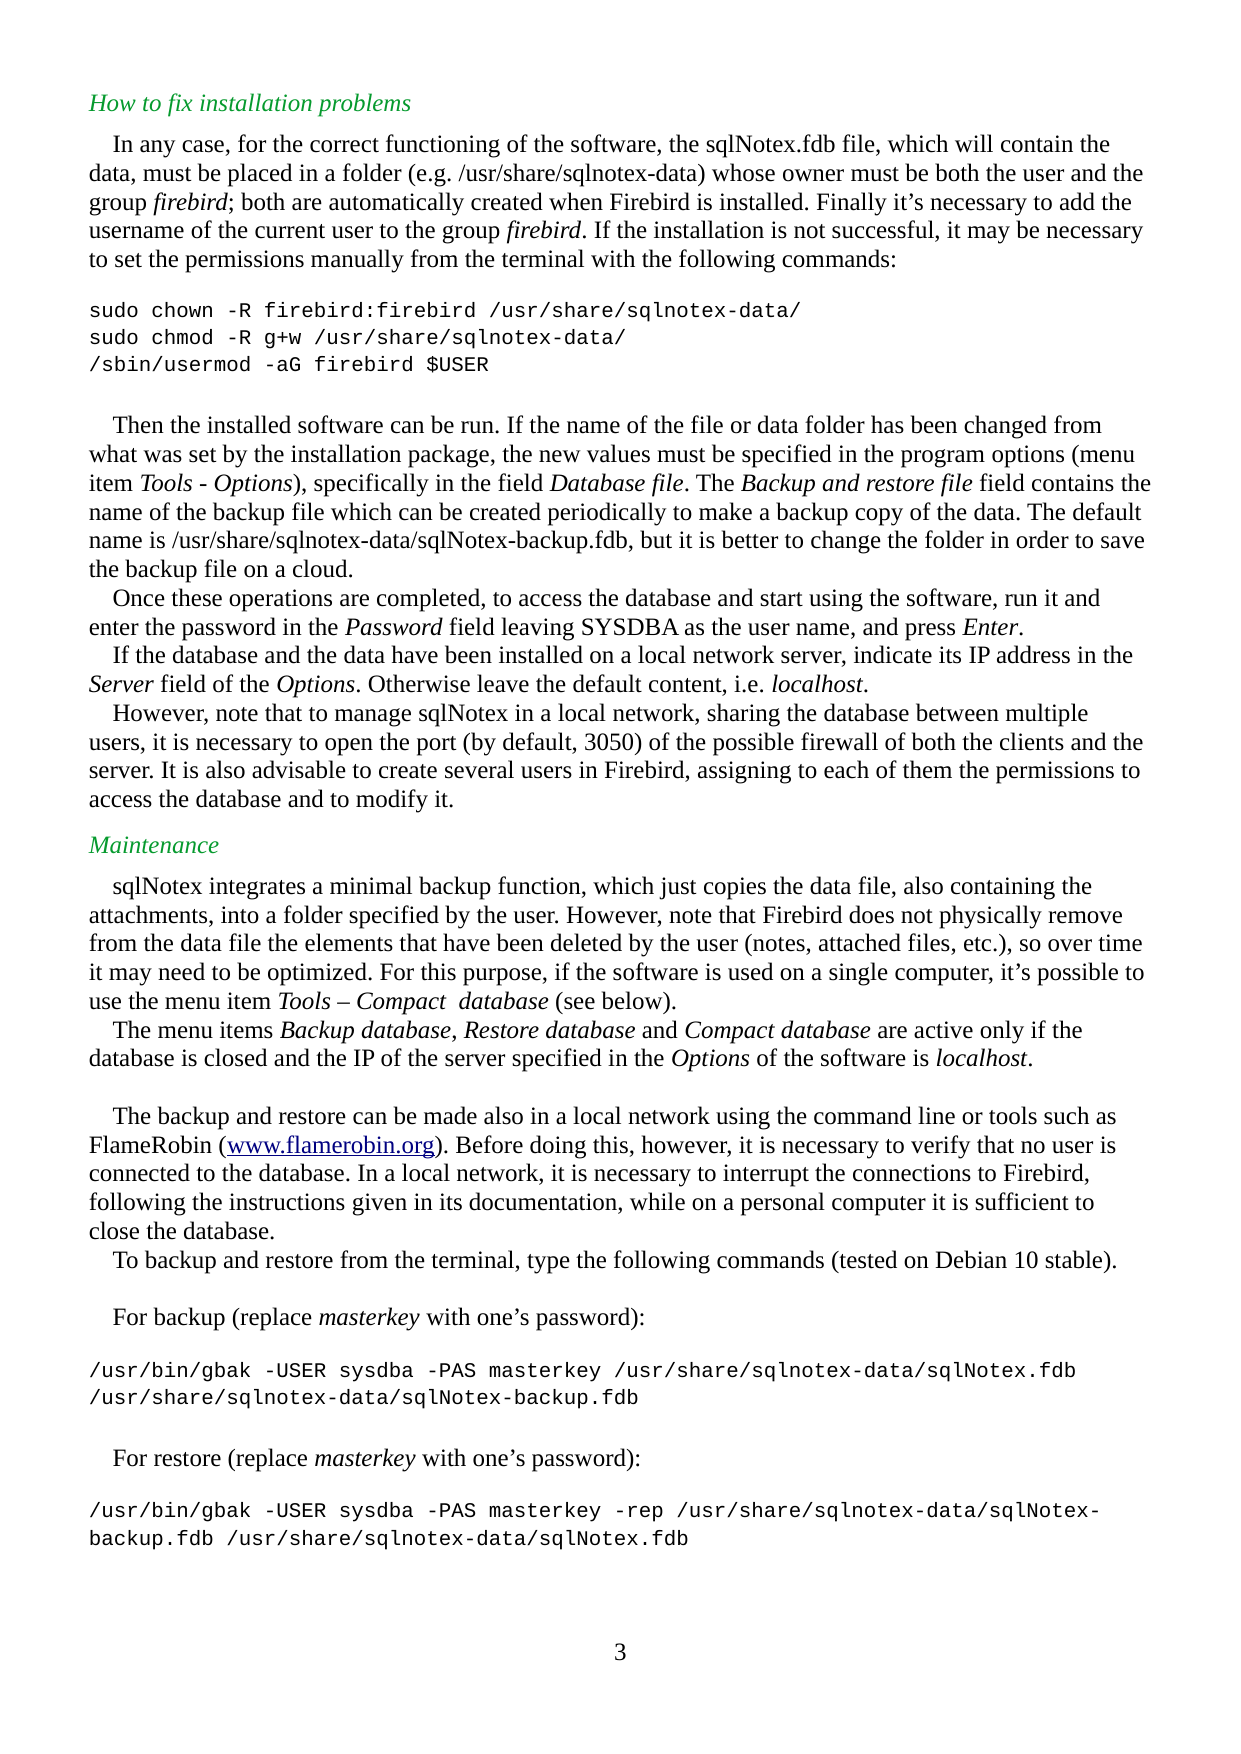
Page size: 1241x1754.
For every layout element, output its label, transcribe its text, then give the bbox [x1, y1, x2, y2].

text The menu items Backup database, Restore database and Compact database are active only if the database is closed and the IP of the server specified in the Options of the software is localhost. [88, 1015, 1152, 1072]
text /sbin/usermod -aG firebird $USER [88, 354, 1152, 378]
text /usr/bin/gbak -USER sysdba -PAS masterkey -rep /usr/share/sqlnotex-data/sqlNotex-backup.fdb /usr/share/sqlnotex-data/sqlNotex.fdb [88, 1500, 1152, 1551]
subtitle Maintenance [88, 831, 1152, 859]
text In any case, for the correct functioning of the software, the sqlNotex.fdb file, which will contain the data, must be placed in a folder (e.g. /usr/share/sqlnotex-data) whose owner must be both the user and the group firebird; both are automatically created when Firebird is installed. Finally it’s necessary to add the username of the current user to the group firebird. If the installation is not successful, it may be necessary to set the permissions manually from the terminal with the following commands: [88, 129, 1152, 273]
text Then the installed software can be run. If the name of the file or data folder has been changed from what was set by the installation package, the new values must be specified in the program options (menu item Tools - Options), specifically in the field Database file. The Backup and restore file field contains the name of the backup file which can be created periodically to make a backup copy of the data. The default name is /usr/share/sqlnotex-data/sqlNotex-backup.fdb, but it is better to change the folder in order to save the backup file on a cloud. [88, 410, 1152, 583]
subtitle How to fix installation problems [88, 88, 1152, 117]
text sudo chown -R firebird:firebird /usr/share/sqlnotex-data/ [88, 300, 1152, 324]
text Once these operations are completed, to access the database and start using the software, run it and enter the password in the Password field leaving SYSDBA as the user name, and press Enter. [88, 583, 1152, 640]
text However, note that to manage sqlNotex in a local network, sharing the database between multiple users, it is necessary to open the port (by default, 3050) of the possible firewall of both the clients and the server. It is also advisable to create several users in Firebird, assigning to each of them the permissions to access the database and to modify it. [88, 698, 1152, 813]
text The backup and restore can be made also in a local network using the command line or tools such as FlameRobin (www.flamerobin.org). Before doing this, however, it is necessary to verify that no user is connected to the database. In a local network, it is necessary to interrupt the connections to Firebird, following the instructions given in its documentation, while on a personal computer it is sufficient to close the database. [88, 1101, 1152, 1245]
text For restore (replace masterkey with one’s password): [88, 1443, 1152, 1472]
text /usr/bin/gbak -USER sysdba -PAS masterkey /usr/share/sqlnotex-data/sqlNotex.fdb /usr/share/sqlnotex-data/sqlNotex-backup.fdb [88, 1360, 1152, 1411]
text For backup (replace masterkey with one’s password): [88, 1302, 1152, 1331]
text sudo chmod -R g+w /usr/share/sqlnotex-data/ [88, 327, 1152, 351]
text sqlNotex integrates a minimal backup function, which just copies the data file, also containing the attachments, into a folder specified by the user. However, note that Firebird does not physically remove from the data file the elements that have been deleted by the user (notes, attached files, etc.), so over time it may need to be optimized. For this purpose, if the software is used on a single computer, it’s possible to use the menu item Tools – Compact database (see below). [88, 871, 1152, 1015]
text To backup and restore from the terminal, type the following commands (tested on Debian 10 stable). [88, 1245, 1152, 1273]
text If the database and the data have been installed on a local network server, indicate its IP address in the Server field of the Options. Otherwise leave the default content, i.e. localhost. [88, 640, 1152, 698]
